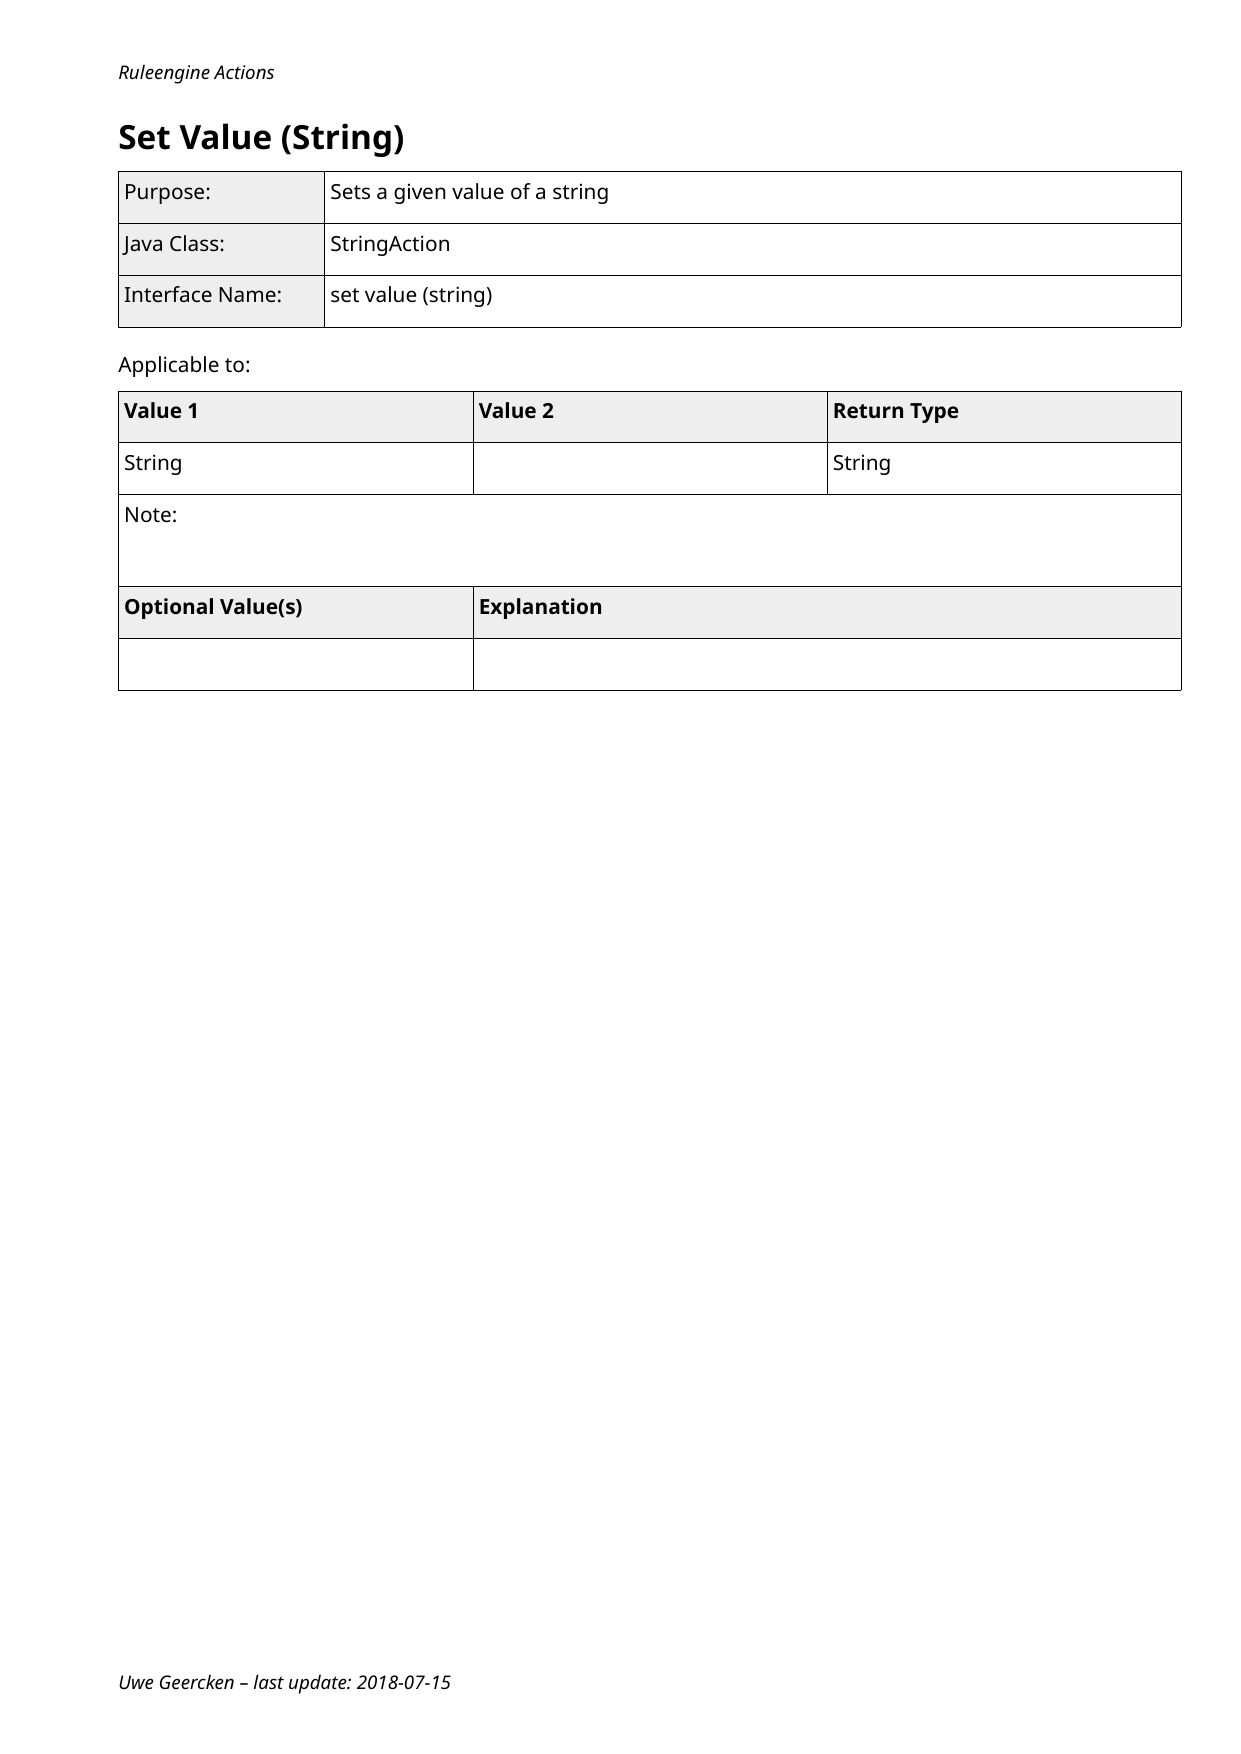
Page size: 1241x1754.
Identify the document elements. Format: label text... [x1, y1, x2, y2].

table_cell String [119, 443, 473, 494]
text Set Value (String) [118, 114, 1181, 159]
table_header Value 2 [474, 392, 827, 442]
table_header Return Type [828, 392, 1181, 442]
table_cell [474, 639, 1181, 689]
table_cell Explanation [474, 587, 1181, 638]
table_header Purpose: [119, 172, 324, 223]
table_cell Java Class: [119, 224, 324, 275]
text Applicable to: [118, 350, 1181, 379]
table_cell Note: [119, 495, 1181, 586]
table_header Sets a given value of a string [325, 172, 1181, 223]
table_cell [474, 443, 827, 494]
table_cell Optional Value(s) [119, 587, 473, 638]
table_cell StringAction [325, 224, 1181, 275]
table_header Value 1 [119, 392, 473, 442]
table_cell String [828, 443, 1181, 494]
table_cell Interface Name: [119, 276, 324, 327]
table_cell [119, 639, 473, 689]
table_cell set value (string) [325, 276, 1181, 327]
